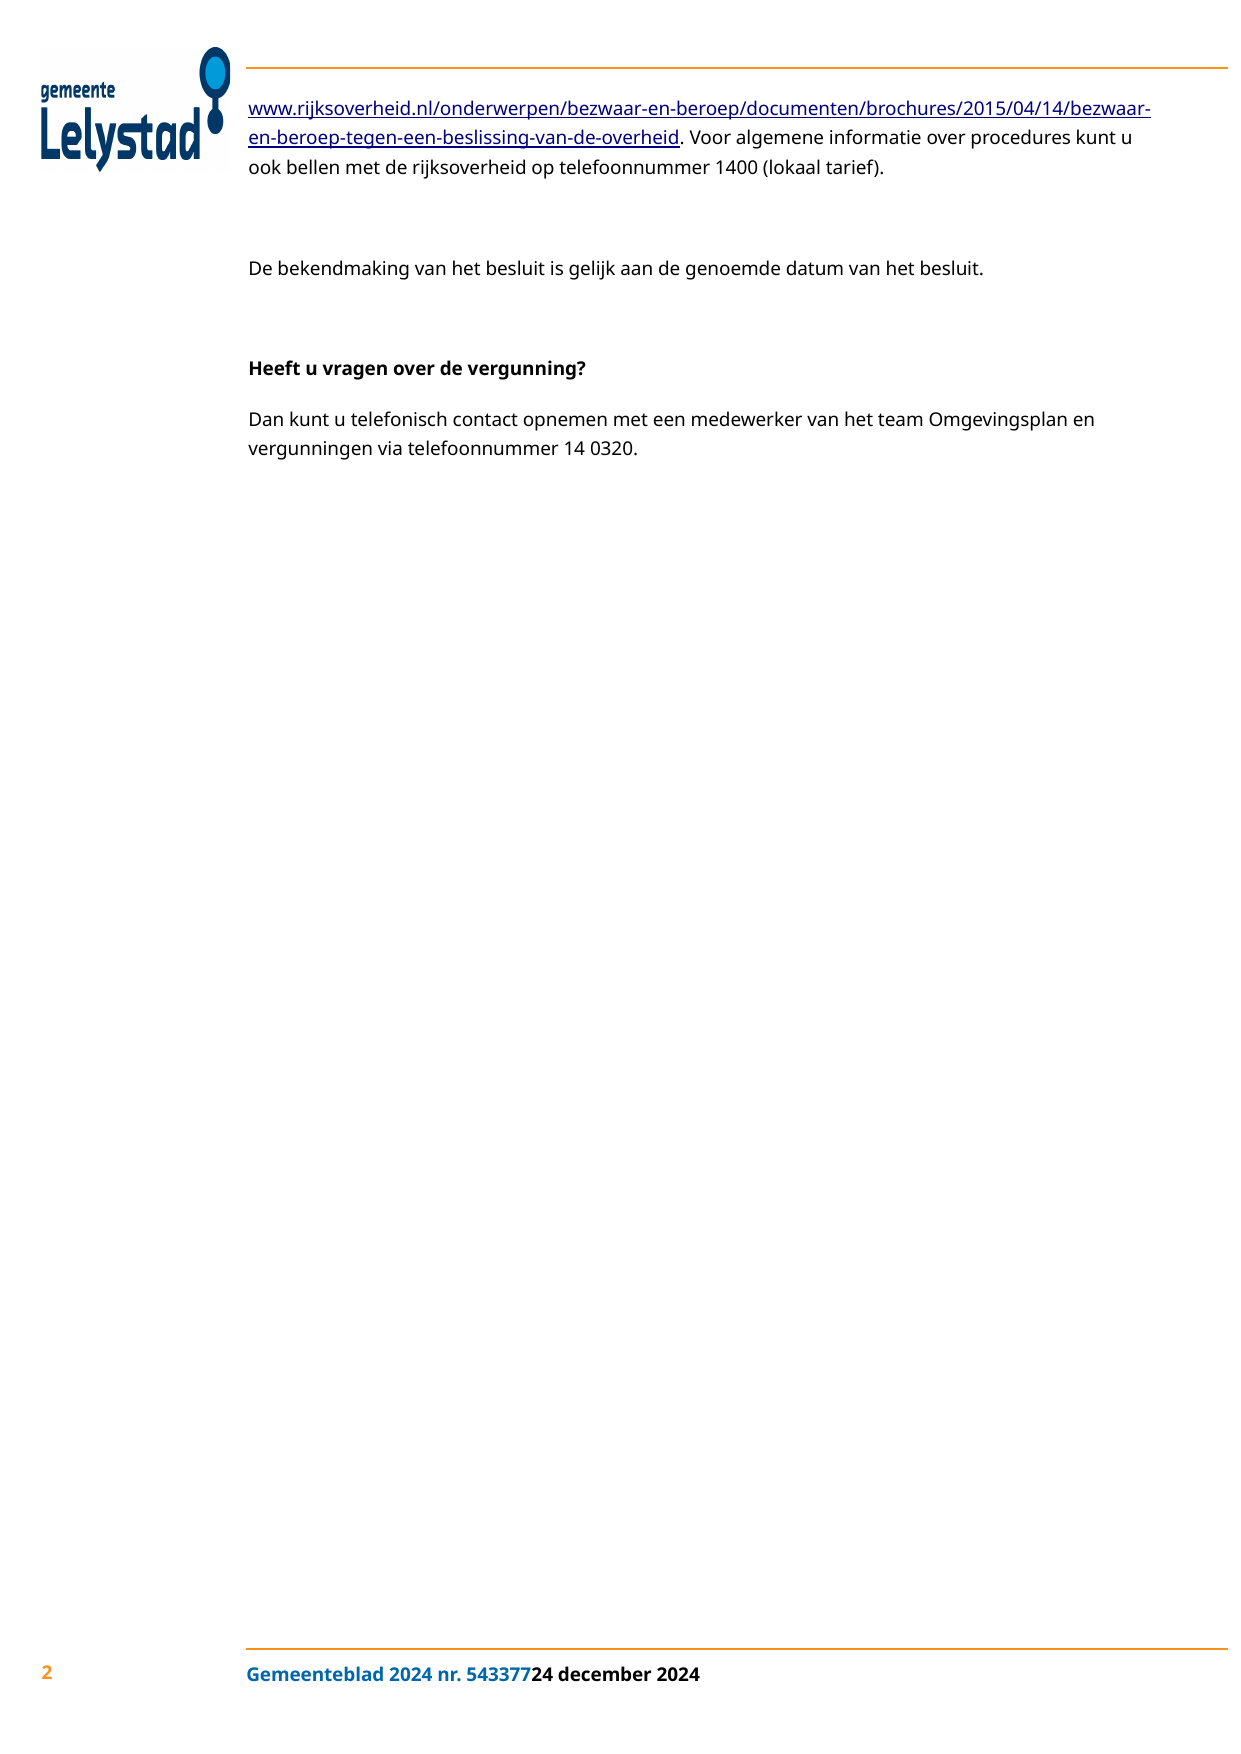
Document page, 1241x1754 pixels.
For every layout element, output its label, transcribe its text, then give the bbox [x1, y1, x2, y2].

text Dan kunt u telefonisch contact opnemen met een medewerker van het team Omgevingsplan en vergunningen via telefoonnummer 14 0320. [248, 406, 1152, 461]
picture [41, 47, 231, 172]
text Heeft u vragen over de vergunning? [248, 356, 1152, 381]
text De bekendmaking van het besluit is gelijk aan de genoemde datum van het besluit. [248, 255, 1152, 281]
text www.rijksoverheid.nl/onderwerpen/bezwaar-en-beroep/documenten/brochures/2015/04/14/bezwaar-en-beroep-tegen-een-beslissing-van-de-overheid. Voor algemene informatie over procedures kunt u ook bellen met de rijksoverheid op telefoonnummer 1400 (lokaal tarief). [248, 95, 1152, 180]
